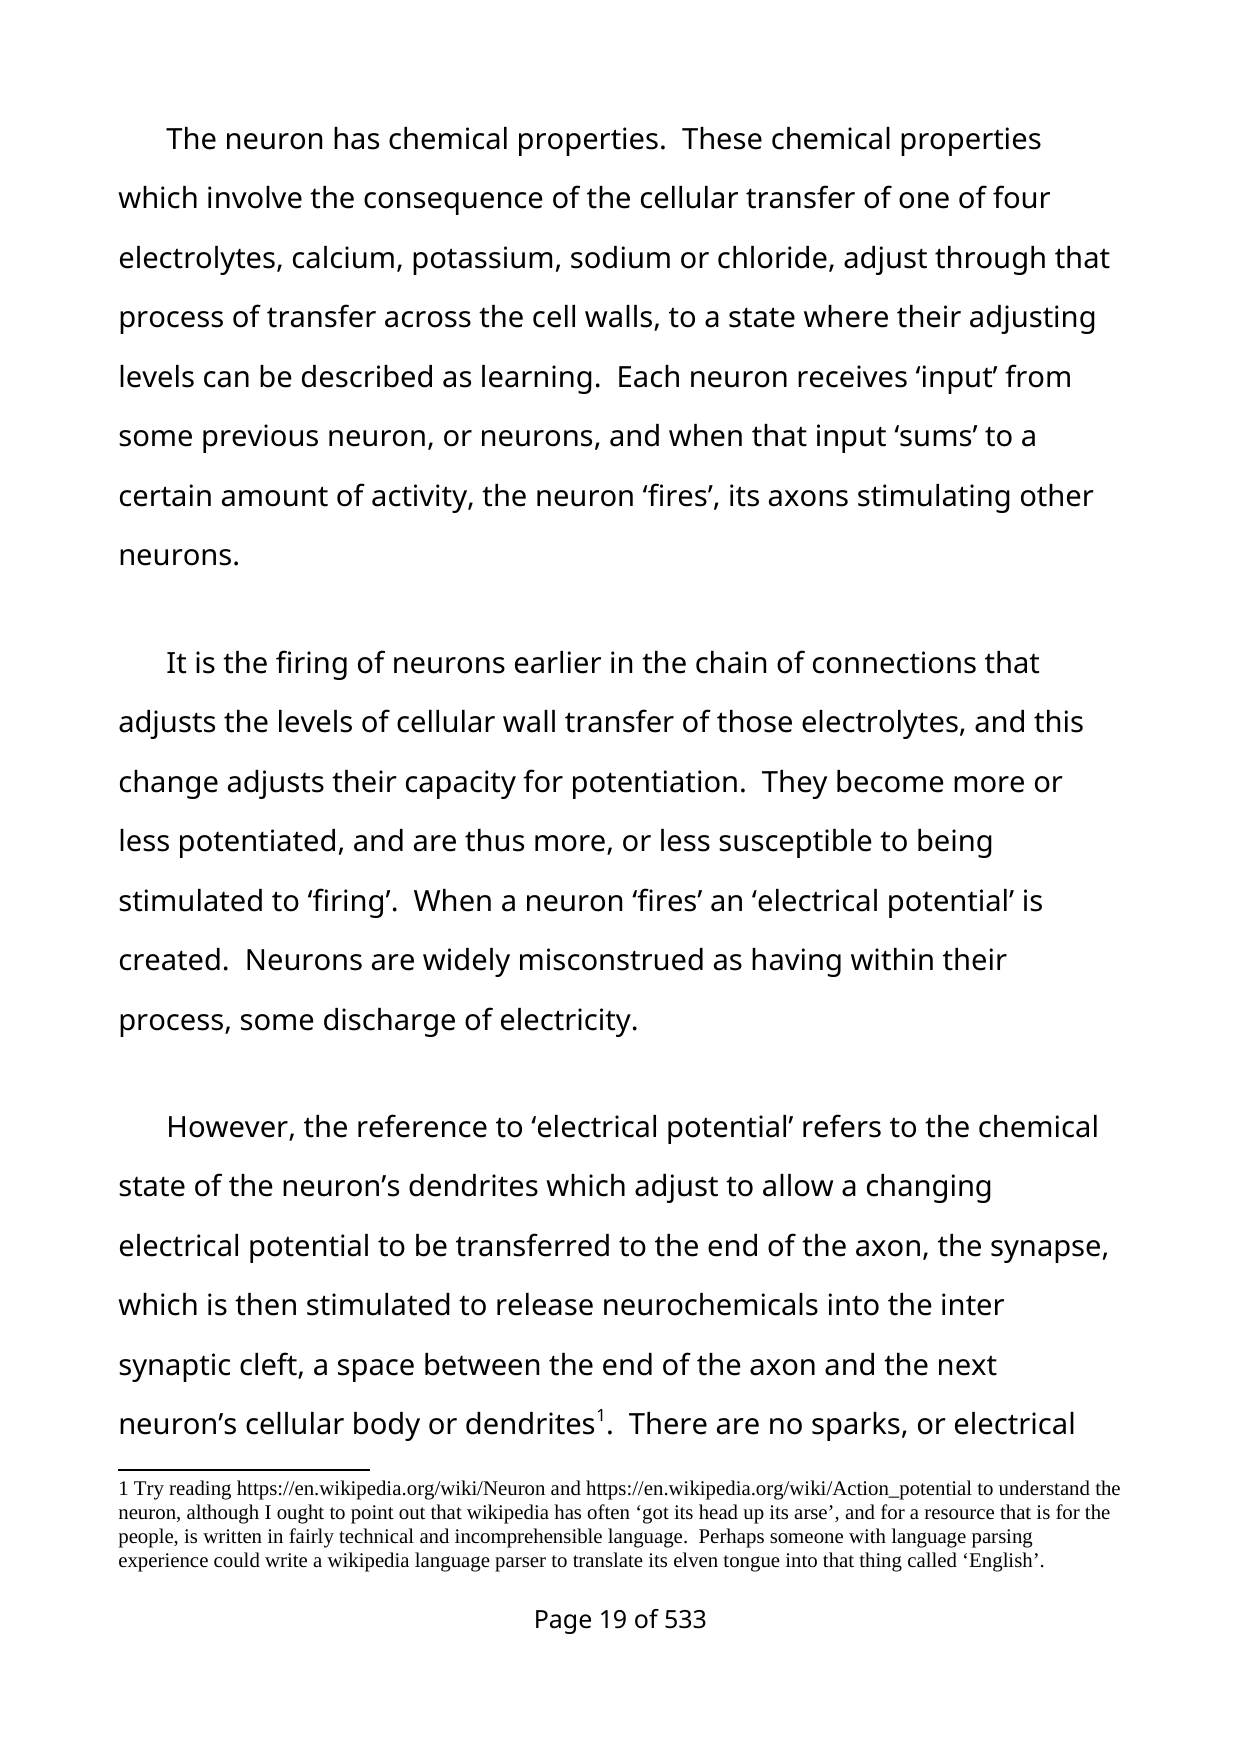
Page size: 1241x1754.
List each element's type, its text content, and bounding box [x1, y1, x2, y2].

text It is the firing of neurons earlier in the chain of connections that adjusts the levels of cellular wall transfer of those electrolytes, and this change adjusts their capacity for potentiation. They become more or less potentiated, and are thus more, or less susceptible to being stimulated to ‘firing’. When a neuron ‘fires’ an ‘electrical potential’ is created. Neurons are widely misconstrued as having within their process, some discharge of electricity. [118, 642, 1122, 1038]
text However, the reference to ‘electrical potential’ refers to the chemical state of the neuron’s dendrites which adjust to allow a changing electrical potential to be transferred to the end of the axon, the synapse, which is then stimulated to release neurochemicals into the inter synaptic cleft, a space between the end of the axon and the next neuron’s cellular body or dendrites. There are no sparks, or electrical [118, 1106, 1122, 1443]
text Try reading https://en.wikipedia.org/wiki/Neuron and https://en.wikipedia.org/wiki/Action_potential to understand the neuron, although I ought to point out that wikipedia has often ‘got its head up its arse’, and for a resource that is for the people, is written in fairly technical and incomprehensible language. Perhaps someone with language parsing experience could write a wikipedia language parser to translate its elven tongue into that thing called ‘English’. [118, 1476, 1122, 1572]
text The neuron has chemical properties. These chemical properties which involve the consequence of the cellular transfer of one of four electrolytes, calcium, potassium, sodium or chloride, adjust through that process of transfer across the cell walls, to a state where their adjusting levels can be described as learning. Each neuron receives ‘input’ from some previous neuron, or neurons, and when that input ‘sums’ to a certain amount of activity, the neuron ‘fires’, its axons stimulating other neurons. [118, 118, 1122, 574]
